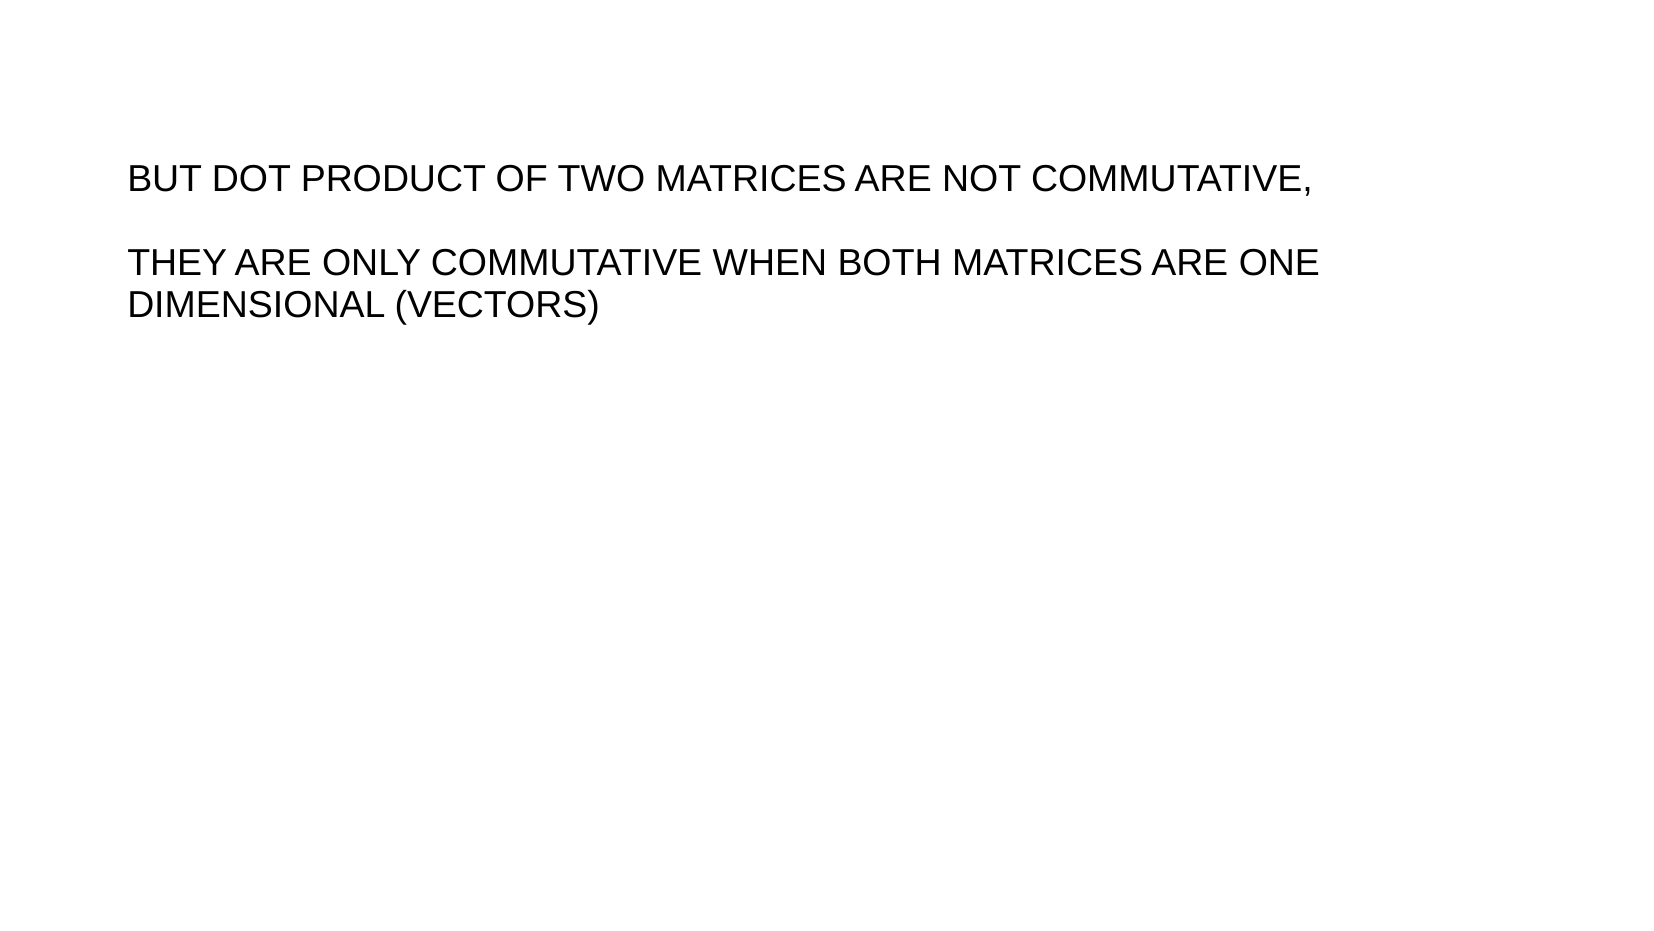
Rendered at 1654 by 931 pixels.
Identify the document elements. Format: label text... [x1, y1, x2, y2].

text_box BUT DOT PRODUCT OF TWO MATRICES ARE NOT COMMUTATIVE, THEY ARE ONLY COMMUTATIVE WHEN BOTH MATRICES ARE ONE DIMENSIONAL (VECTORS) [112, 150, 1538, 863]
